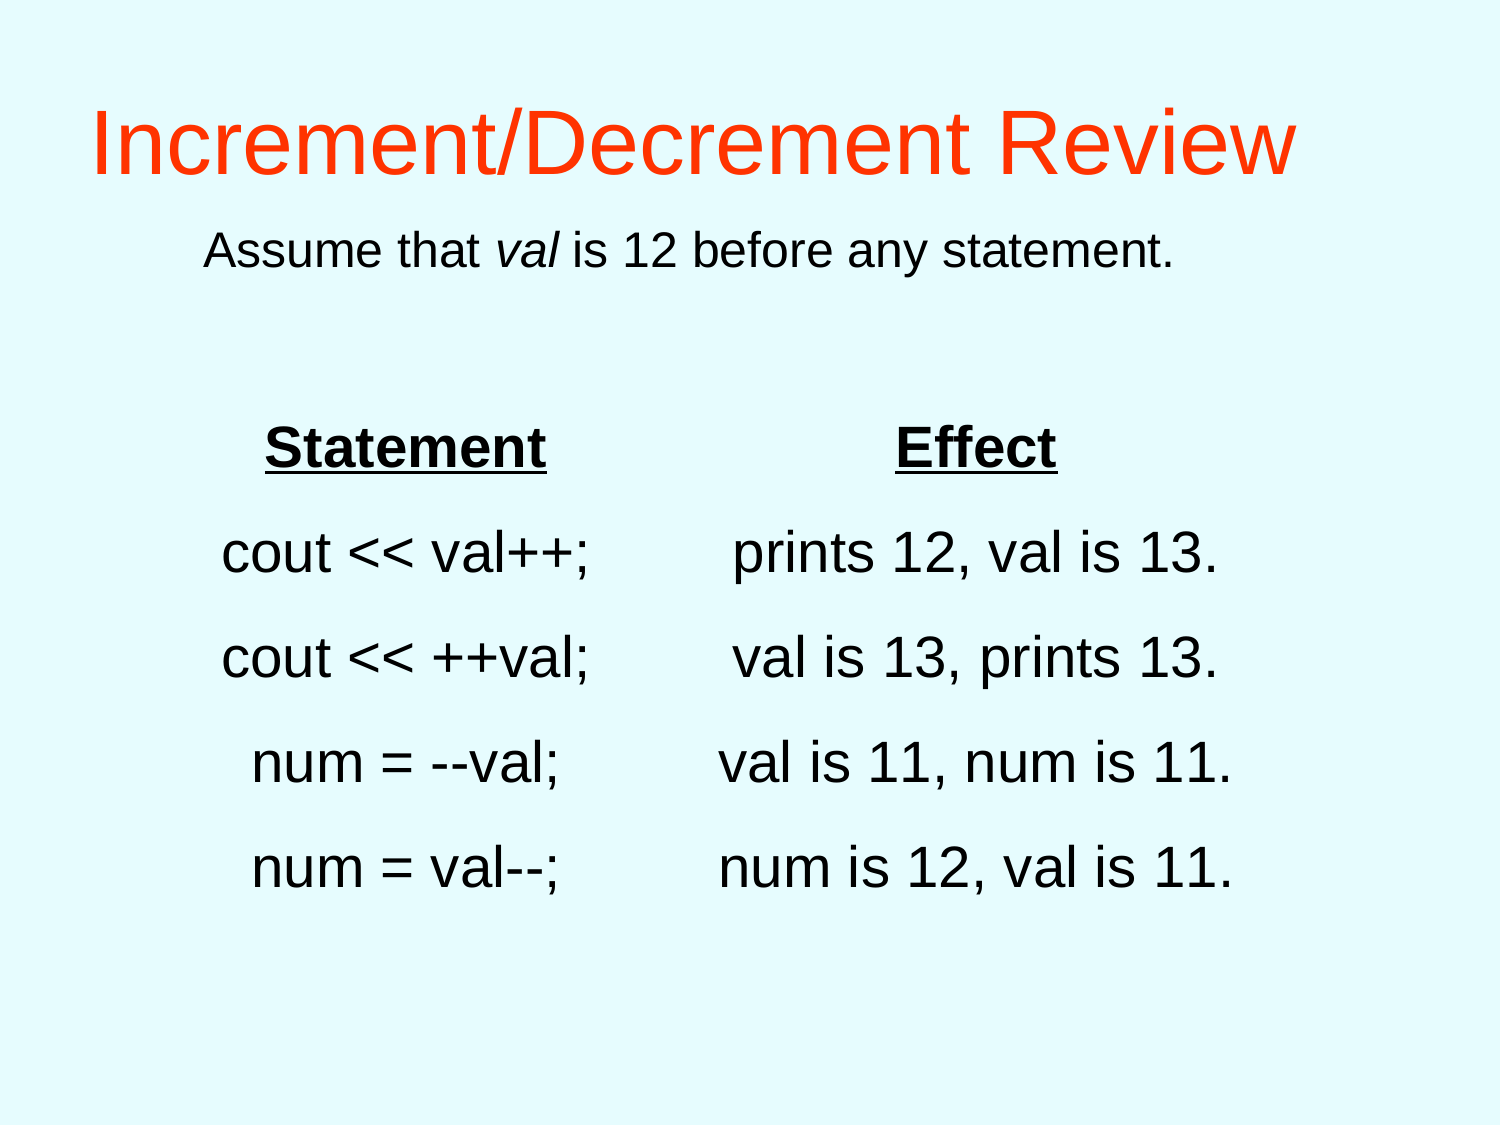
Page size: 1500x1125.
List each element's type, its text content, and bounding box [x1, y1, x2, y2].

text_box Effect prints 12, val is 13. val is 13, prints 13. val is 11, num is 11. num is 12, val is 11. [683, 367, 1270, 908]
title Increment/Decrement Review [75, 45, 1423, 231]
text_box Assume that val is 12 before any statement. [188, 210, 1194, 285]
text_box Statement cout << val++; cout << ++val; num = --val; num = val--; [206, 367, 606, 908]
